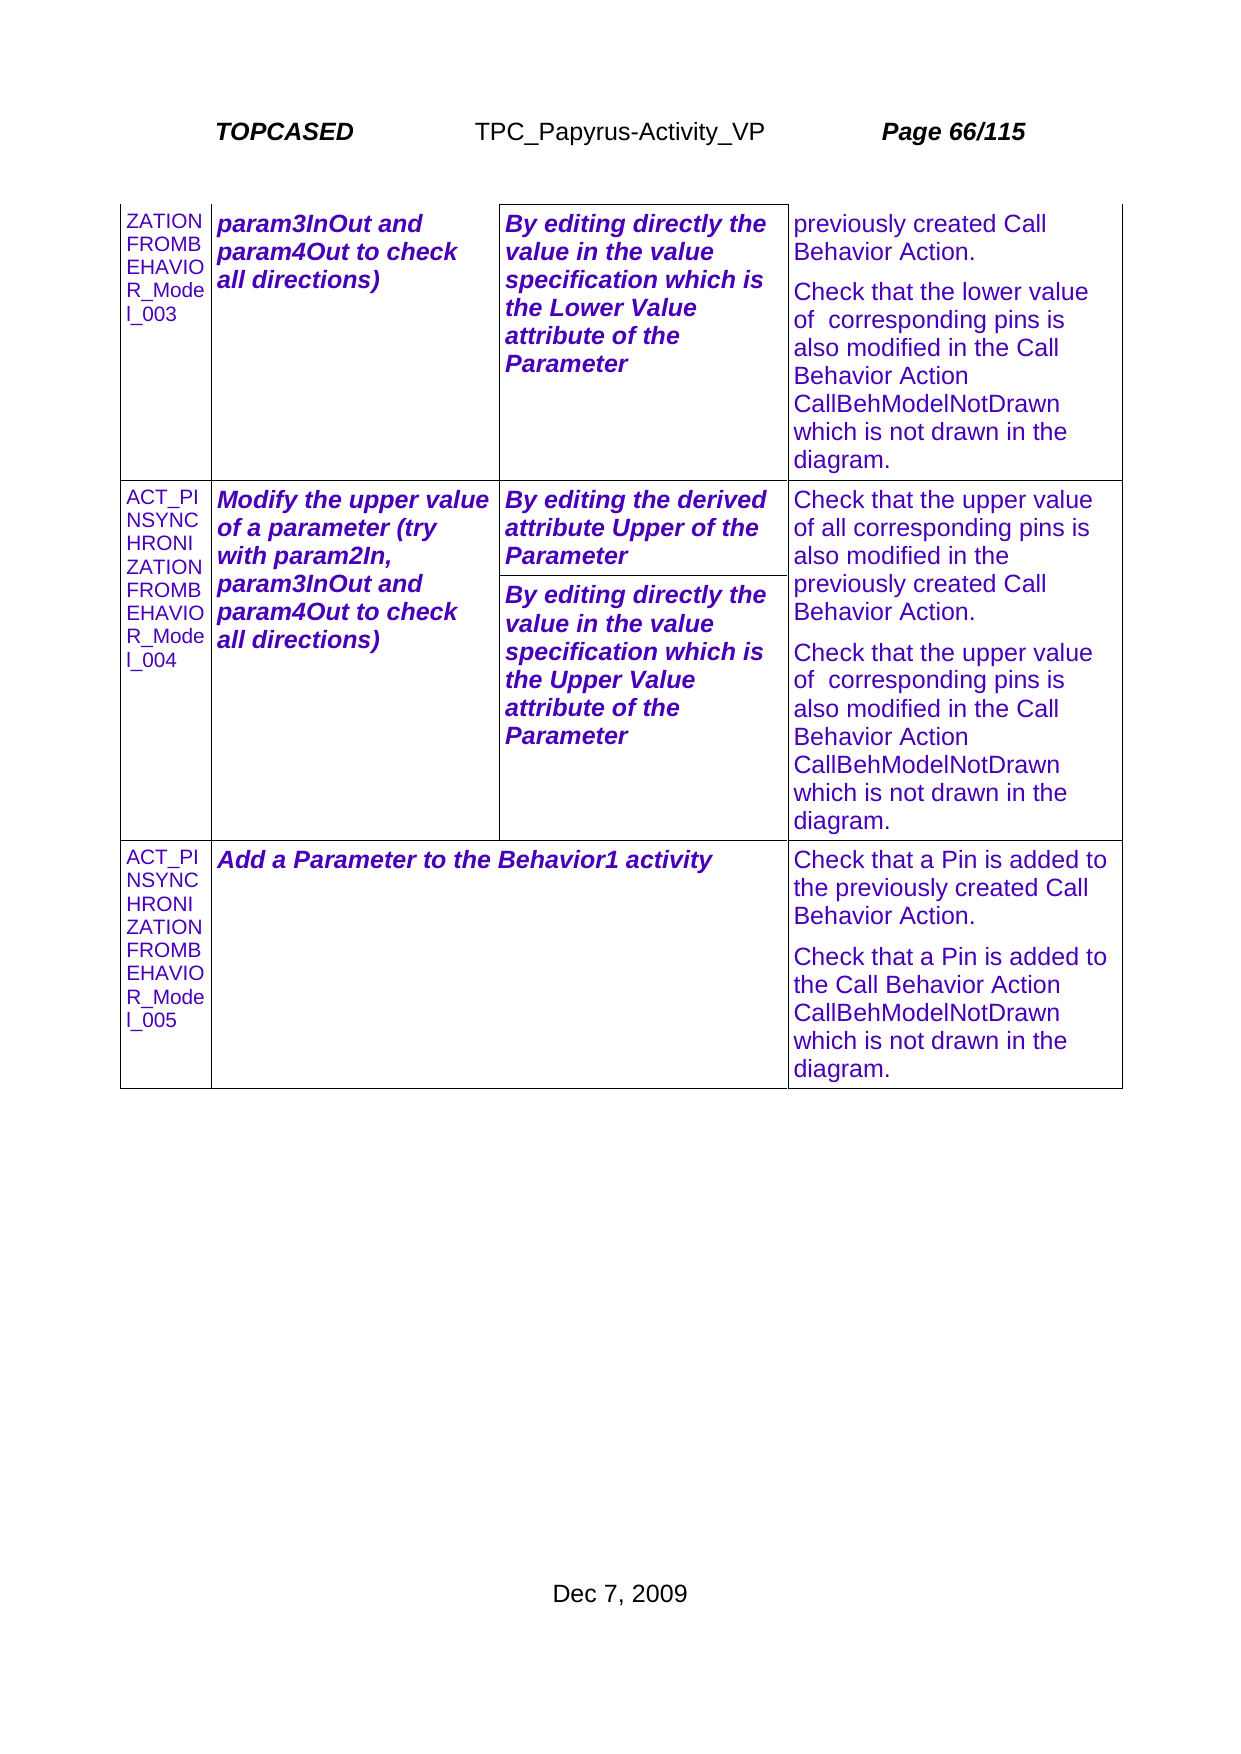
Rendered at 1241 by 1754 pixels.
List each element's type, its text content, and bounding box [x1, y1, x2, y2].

table_cell Check that the upper value of all corresponding pins is also modified in the previously created Call Behavior Action. Check that the upper value of corresponding pins is also modified in the Call Behavior Action CallBehModelNotDrawn which is not drawn in the diagram. [789, 481, 1122, 840]
table_cell ACT_PINSYNCHRONIZATIONFROMBEHAVIOR_Model_005 [121, 841, 211, 1088]
table_cell Add a Parameter to the Behavior1 activity [212, 841, 787, 1088]
table_cell By editing directly the value in the value specification which is the Upper Value attribute of the Parameter [500, 576, 787, 840]
table_cell Modify the upper value of a parameter (try with param2In, param3InOut and param4Out to check all directions) [212, 481, 499, 840]
table_cell param3InOut and param4Out to check all directions) [212, 204, 499, 480]
table_cell ACT_PINSYNCHRONIZATIONFROMBEHAVIOR_Model_004 [121, 481, 211, 840]
table_cell By editing the derived attribute Upper of the Parameter [500, 481, 787, 575]
table_cell previously created Call Behavior Action. Check that the lower value of corresponding pins is also modified in the Call Behavior Action CallBehModelNotDrawn which is not drawn in the diagram. [789, 204, 1122, 480]
table_cell By editing directly the value in the value specification which is the Lower Value attribute of the Parameter [500, 205, 787, 480]
table_cell Check that a Pin is added to the previously created Call Behavior Action. Check that a Pin is added to the Call Behavior Action CallBehModelNotDrawn which is not drawn in the diagram. [789, 841, 1122, 1088]
table_cell ZATIONFROMBEHAVIOR_Model_003 [121, 204, 211, 480]
